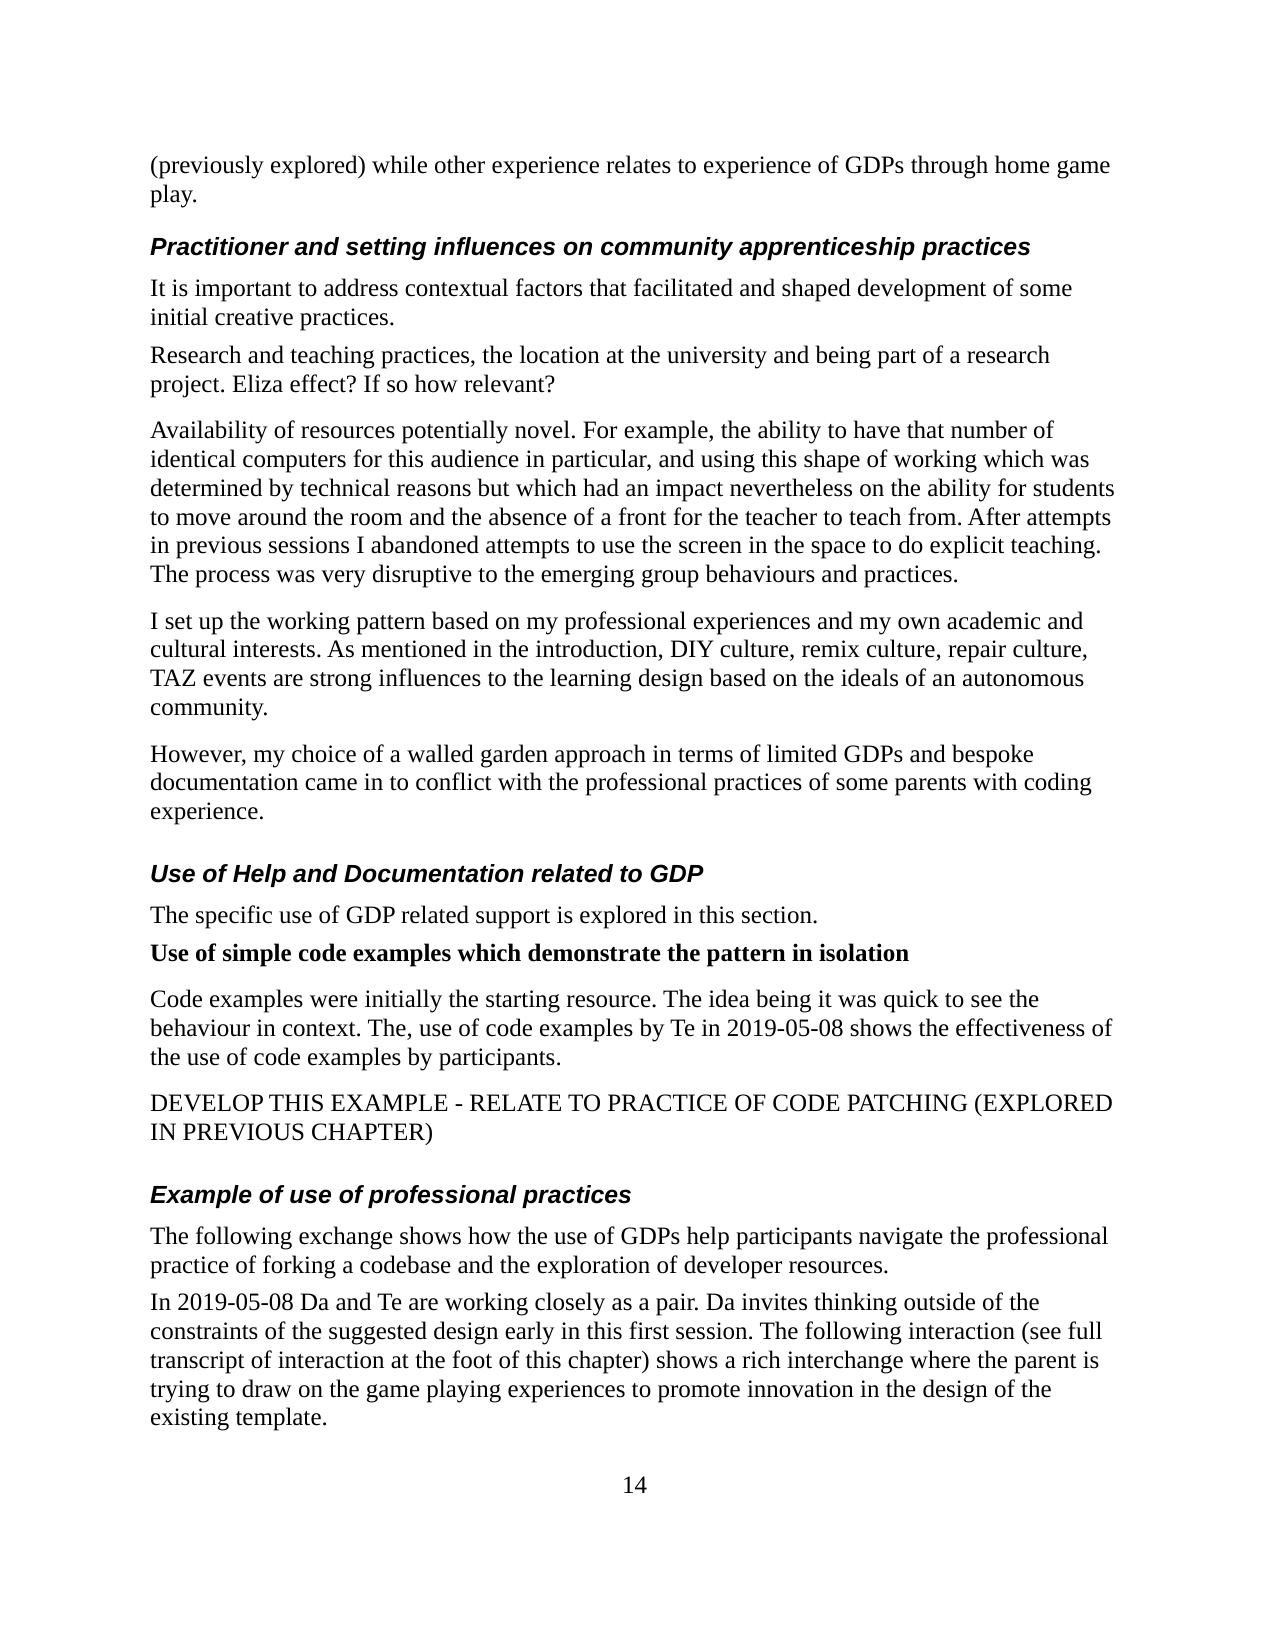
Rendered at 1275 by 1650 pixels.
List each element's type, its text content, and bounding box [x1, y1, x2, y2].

text In 2019-05-08 Da and Te are working closely as a pair. Da invites thinking outside of the constraints of the suggested design early in this first session. The following interaction (see full transcript of interaction at the foot of this chapter) shows a rich interchange where the parent is trying to draw on the game playing experiences to promote innovation in the design of the existing template. [150, 1287, 1125, 1431]
text Code examples were initially the starting resource. The idea being it was quick to see the behaviour in context. The, use of code examples by Te in 2019-05-08 shows the effectiveness of the use of code examples by participants. [150, 984, 1125, 1071]
text DEVELOP THIS EXAMPLE - RELATE TO PRACTICE OF CODE PATCHING (EXPLORED IN PREVIOUS CHAPTER) [150, 1088, 1125, 1146]
text I set up the working pattern based on my professional experiences and my own academic and cultural interests. As mentioned in the introduction, DIY culture, remix culture, repair culture, TAZ events are strong influences to the learning design based on the ideals of an autonomous community. [150, 606, 1125, 721]
text Research and teaching practices, the location at the university and being part of a research project. Eliza effect? If so how relevant? [150, 340, 1125, 397]
subtitle Example of use of professional practices [150, 1180, 1125, 1208]
text The specific use of GDP related support is explored in this section. [150, 900, 1125, 929]
text (previously explored) while other experience relates to experience of GDPs through home game play. [150, 150, 1125, 207]
text Use of simple code examples which demonstrate the pattern in isolation [150, 938, 1125, 966]
text Availability of resources potentially novel. For example, the ability to have that number of identical computers for this audience in particular, and using this shape of working which was determined by technical reasons but which had an impact nevertheless on the ability for students to move around the room and the absence of a front for the teacher to teach from. After attempts in previous sessions I abandoned attempts to use the screen in the space to do explicit teaching. The process was very disruptive to the emerging group behaviours and practices. [150, 415, 1125, 588]
text The following exchange shows how the use of GDPs help participants navigate the professional practice of forking a codebase and the exploration of developer resources. [150, 1221, 1125, 1278]
subtitle Use of Help and Documentation related to GDP [150, 859, 1125, 887]
subtitle Practitioner and setting influences on community apprenticeship practices [150, 232, 1125, 261]
text It is important to address contextual factors that facilitated and shaped development of some initial creative practices. [150, 273, 1125, 331]
text However, my choice of a walled garden approach in terms of limited GDPs and bespoke documentation came in to conflict with the professional practices of some parents with coding experience. [150, 739, 1125, 825]
